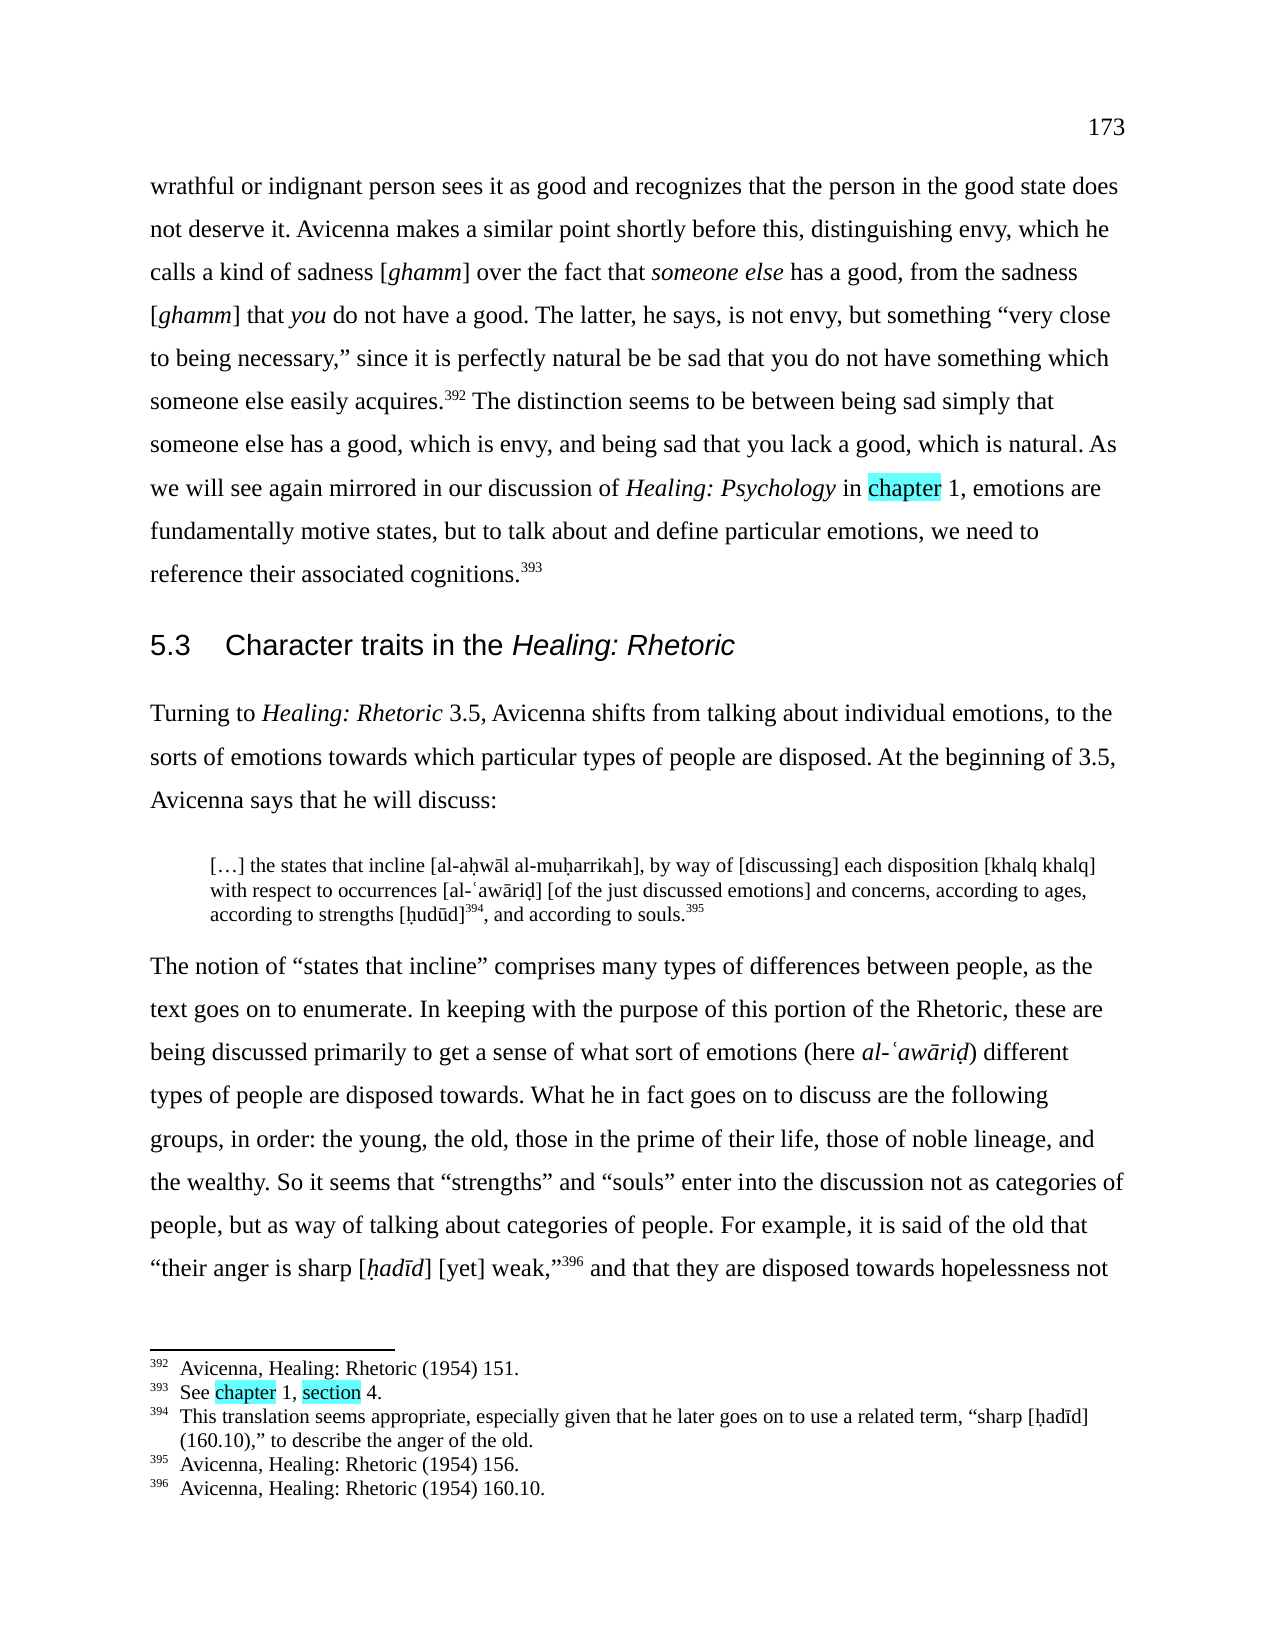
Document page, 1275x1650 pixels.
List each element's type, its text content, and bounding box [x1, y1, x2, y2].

text Turning to Healing: Rhetoric 3.5, Avicenna shifts from talking about individual emotions, to the sorts of emotions towards which particular types of people are disposed. At the beginning of 3.5, Avicenna says that he will discuss: [150, 698, 1125, 813]
text Avicenna, Healing: Rhetoric (1954) 160.10. [150, 1476, 1125, 1500]
text Avicenna, Healing: Rhetoric (1954) 156. [150, 1452, 1125, 1476]
text The notion of “states that incline” comprises many types of differences between people, as the text goes on to enumerate. In keeping with the purpose of this portion of the Rhetoric, these are being discussed primarily to get a sense of what sort of emotions (here al-ʿawāriḍ) different types of people are disposed towards. What he in fact goes on to discuss are the following groups, in order: the young, the old, those in the prime of their life, those of noble lineage, and the wealthy. So it seems that “strengths” and “souls” enter into the discussion not as categories of people, but as way of talking about categories of people. For example, it is said of the old that “their anger is sharp [ḥadīd] [yet] weak,” and that they are disposed towards hopelessness not [150, 951, 1125, 1282]
text wrathful or indignant person sees it as good and recognizes that the person in the good state does not deserve it. Avicenna makes a similar point shortly before this, distinguishing envy, which he calls a kind of sadness [ghamm] over the fact that someone else has a good, from the sadness [ghamm] that you do not have a good. The latter, he says, is not envy, but something “very close to being necessary,” since it is perfectly natural be be sad that you do not have something which someone else easily acquires. The distinction seems to be between being sad simply that someone else has a good, which is envy, and being sad that you lack a good, which is natural. As we will see again mirrored in our discussion of Healing: Psychology in chapter 1, emotions are fundamentally motive states, but to talk about and define particular emotions, we need to reference their associated cognitions. [150, 171, 1125, 588]
text This translation seems appropriate, especially given that he later goes on to use a related term, “sharp [ḥadīd] (160.10),” to describe the anger of the old. [150, 1404, 1125, 1452]
subtitle 5.3 Character traits in the Healing: Rhetoric [150, 627, 1125, 661]
text Avicenna, Healing: Rhetoric (1954) 151. [150, 1356, 1125, 1380]
text See chapter 1, section 4. [150, 1380, 1125, 1404]
text […] the states that incline [al-aḥwāl al-muḥarrikah], by way of [discussing] each disposition [khalq khalq] with respect to occurrences [al-ʿawāriḍ] [of the just discussed emotions] and concerns, according to ages, according to strengths [ḥudūd], and according to souls. [210, 853, 1125, 926]
